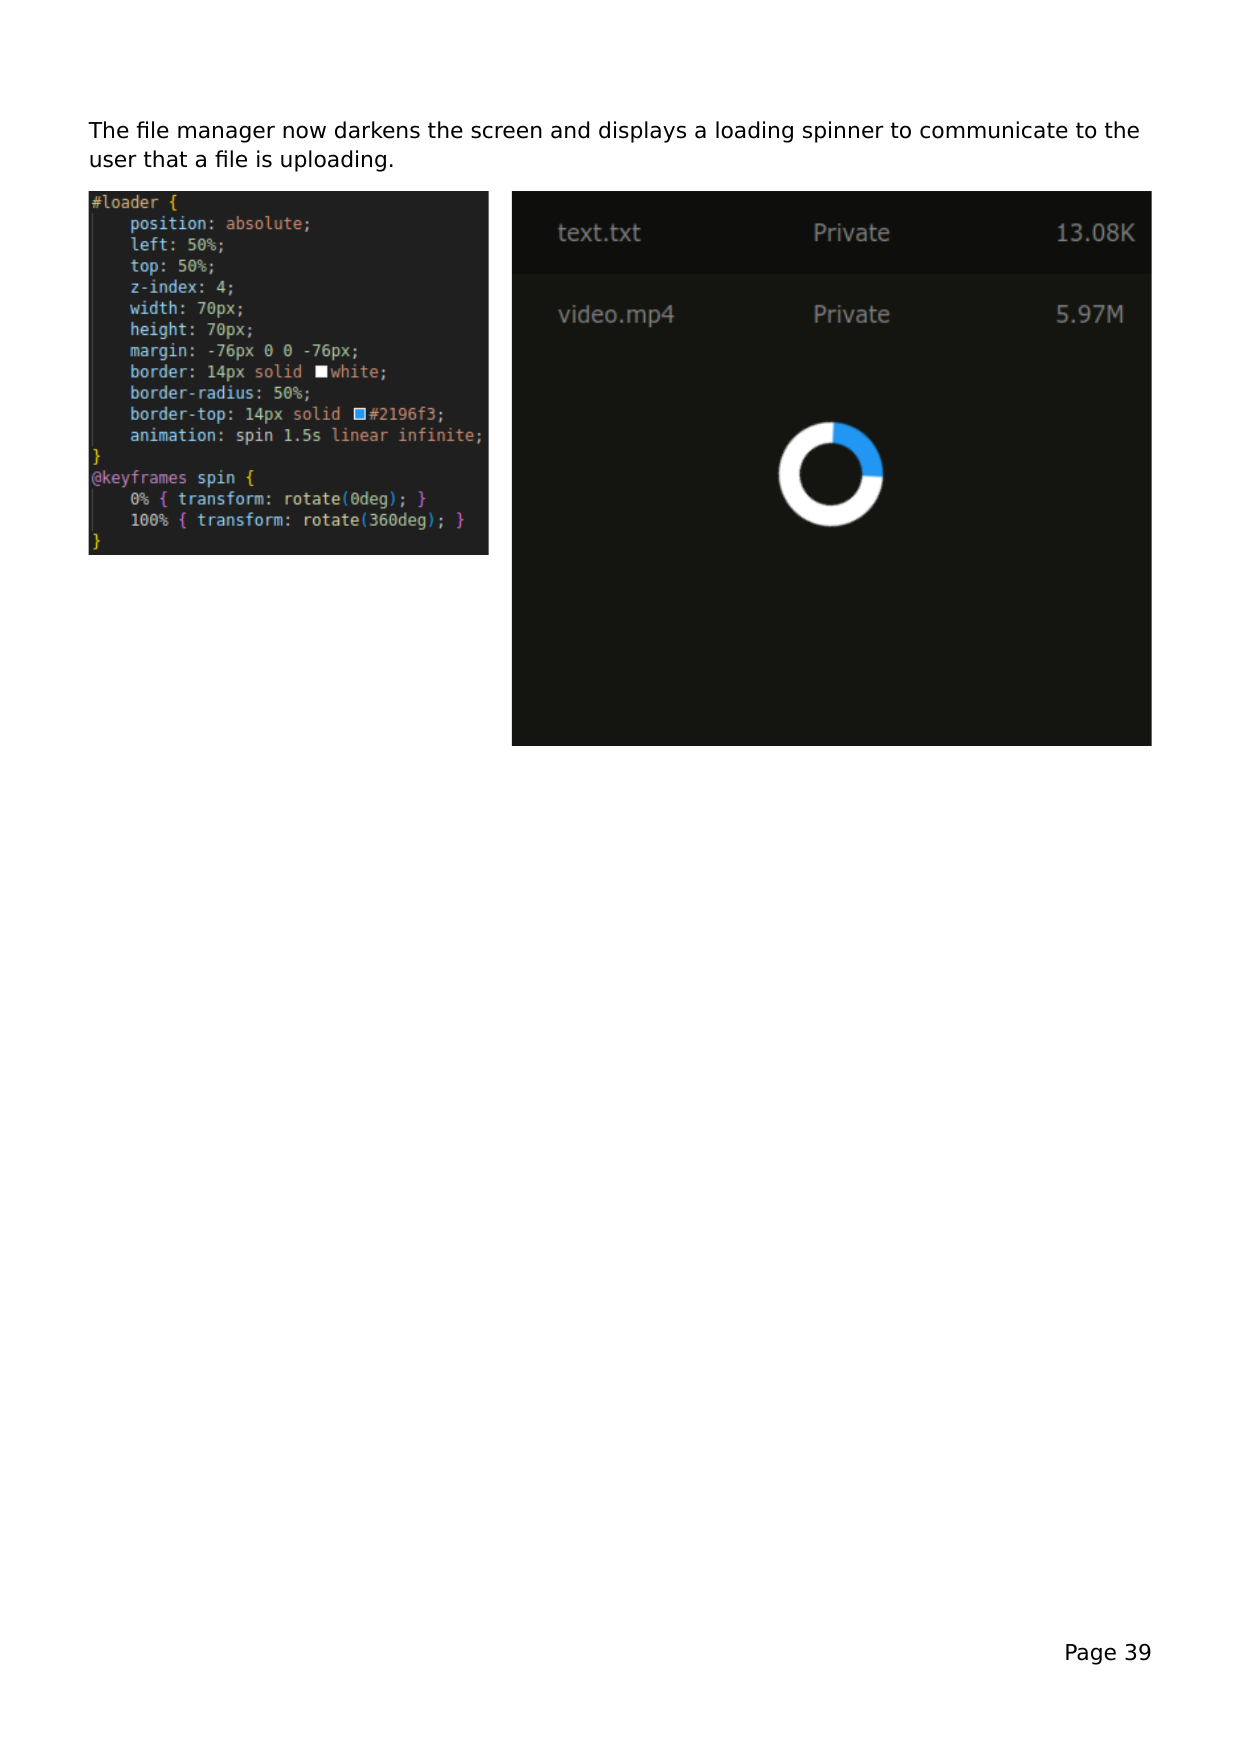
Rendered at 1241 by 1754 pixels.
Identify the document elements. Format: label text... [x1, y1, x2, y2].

picture [511, 191, 1152, 746]
picture [88, 191, 489, 555]
text The file manager now darkens the screen and displays a loading spinner to communicate to the user that a file is uploading. [88, 118, 1152, 173]
